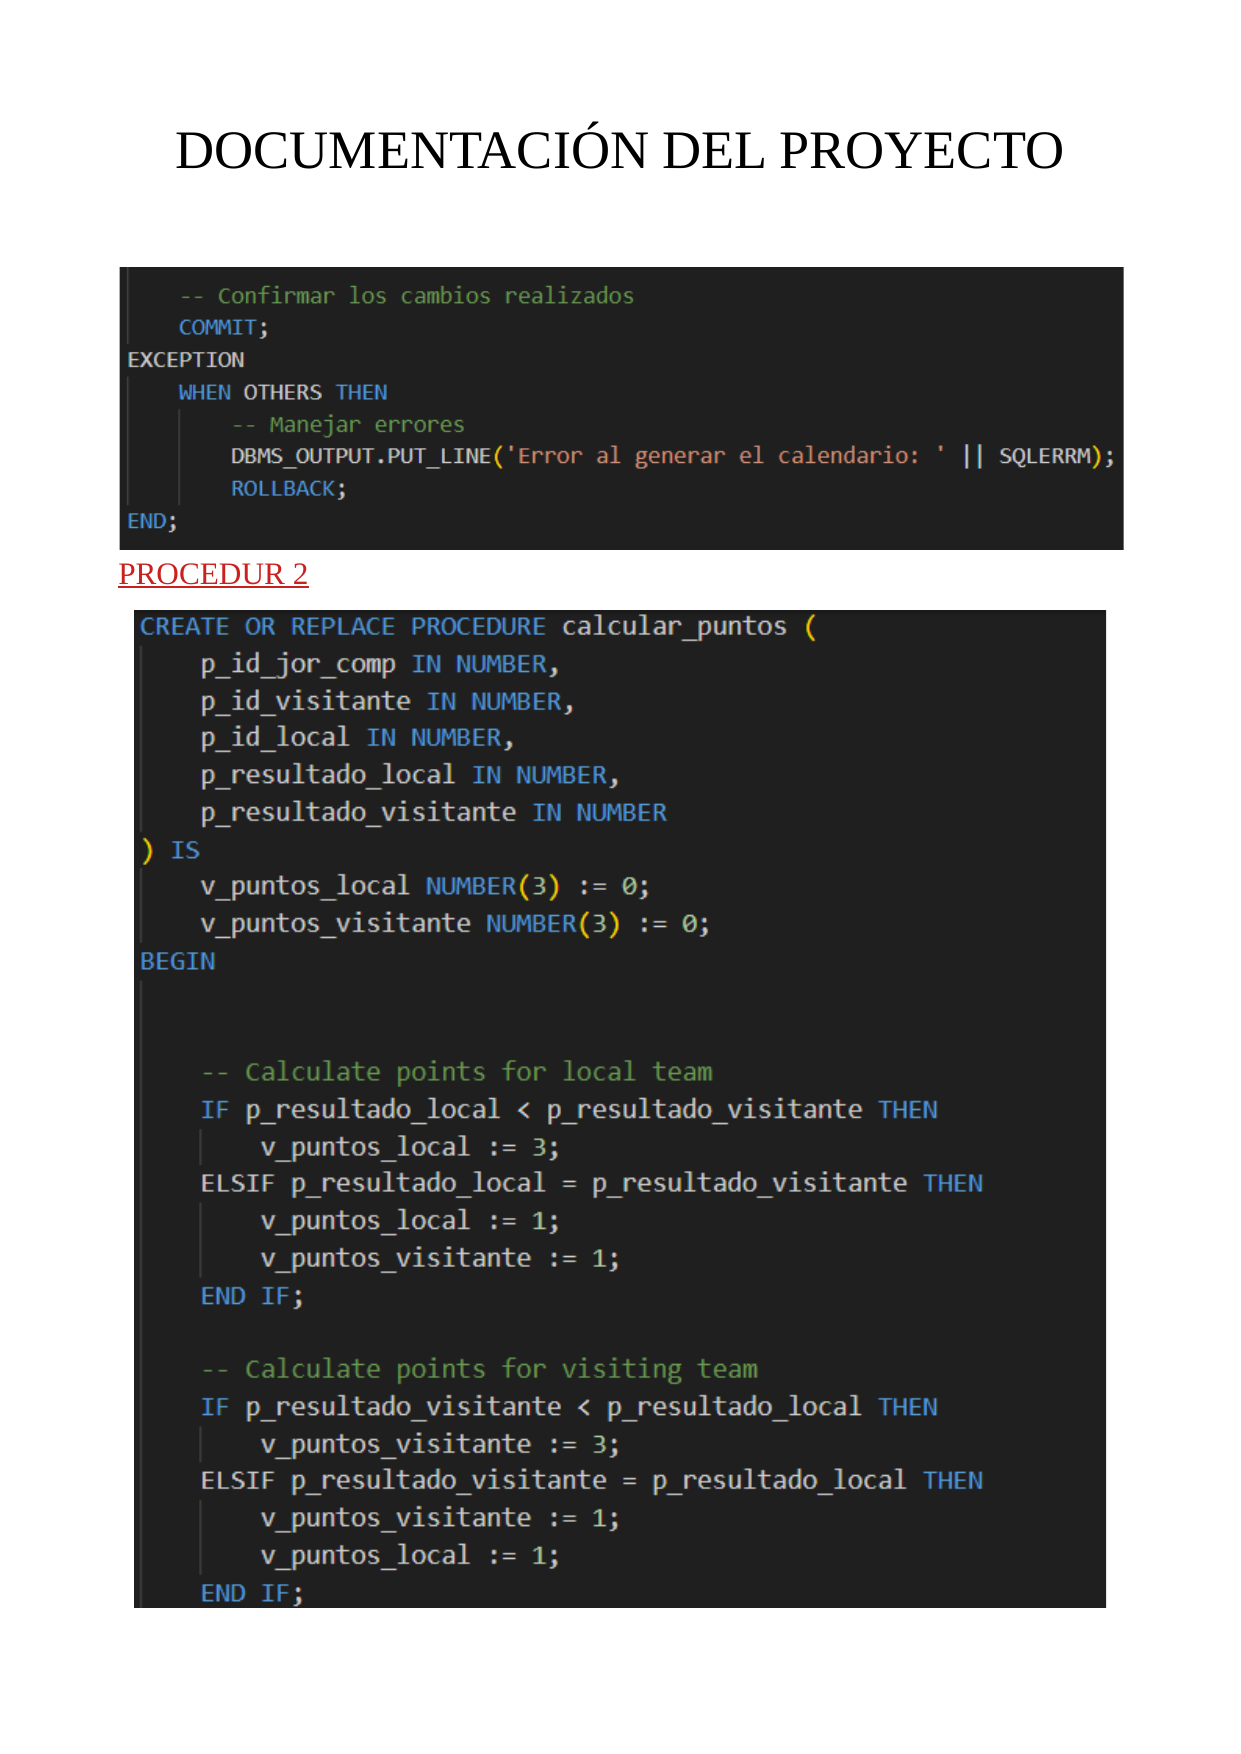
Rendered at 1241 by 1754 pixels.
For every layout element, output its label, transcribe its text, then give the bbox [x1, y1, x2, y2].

picture [134, 610, 1107, 1608]
text PROCEDUR 2 [118, 244, 1122, 591]
picture [119, 267, 1124, 550]
